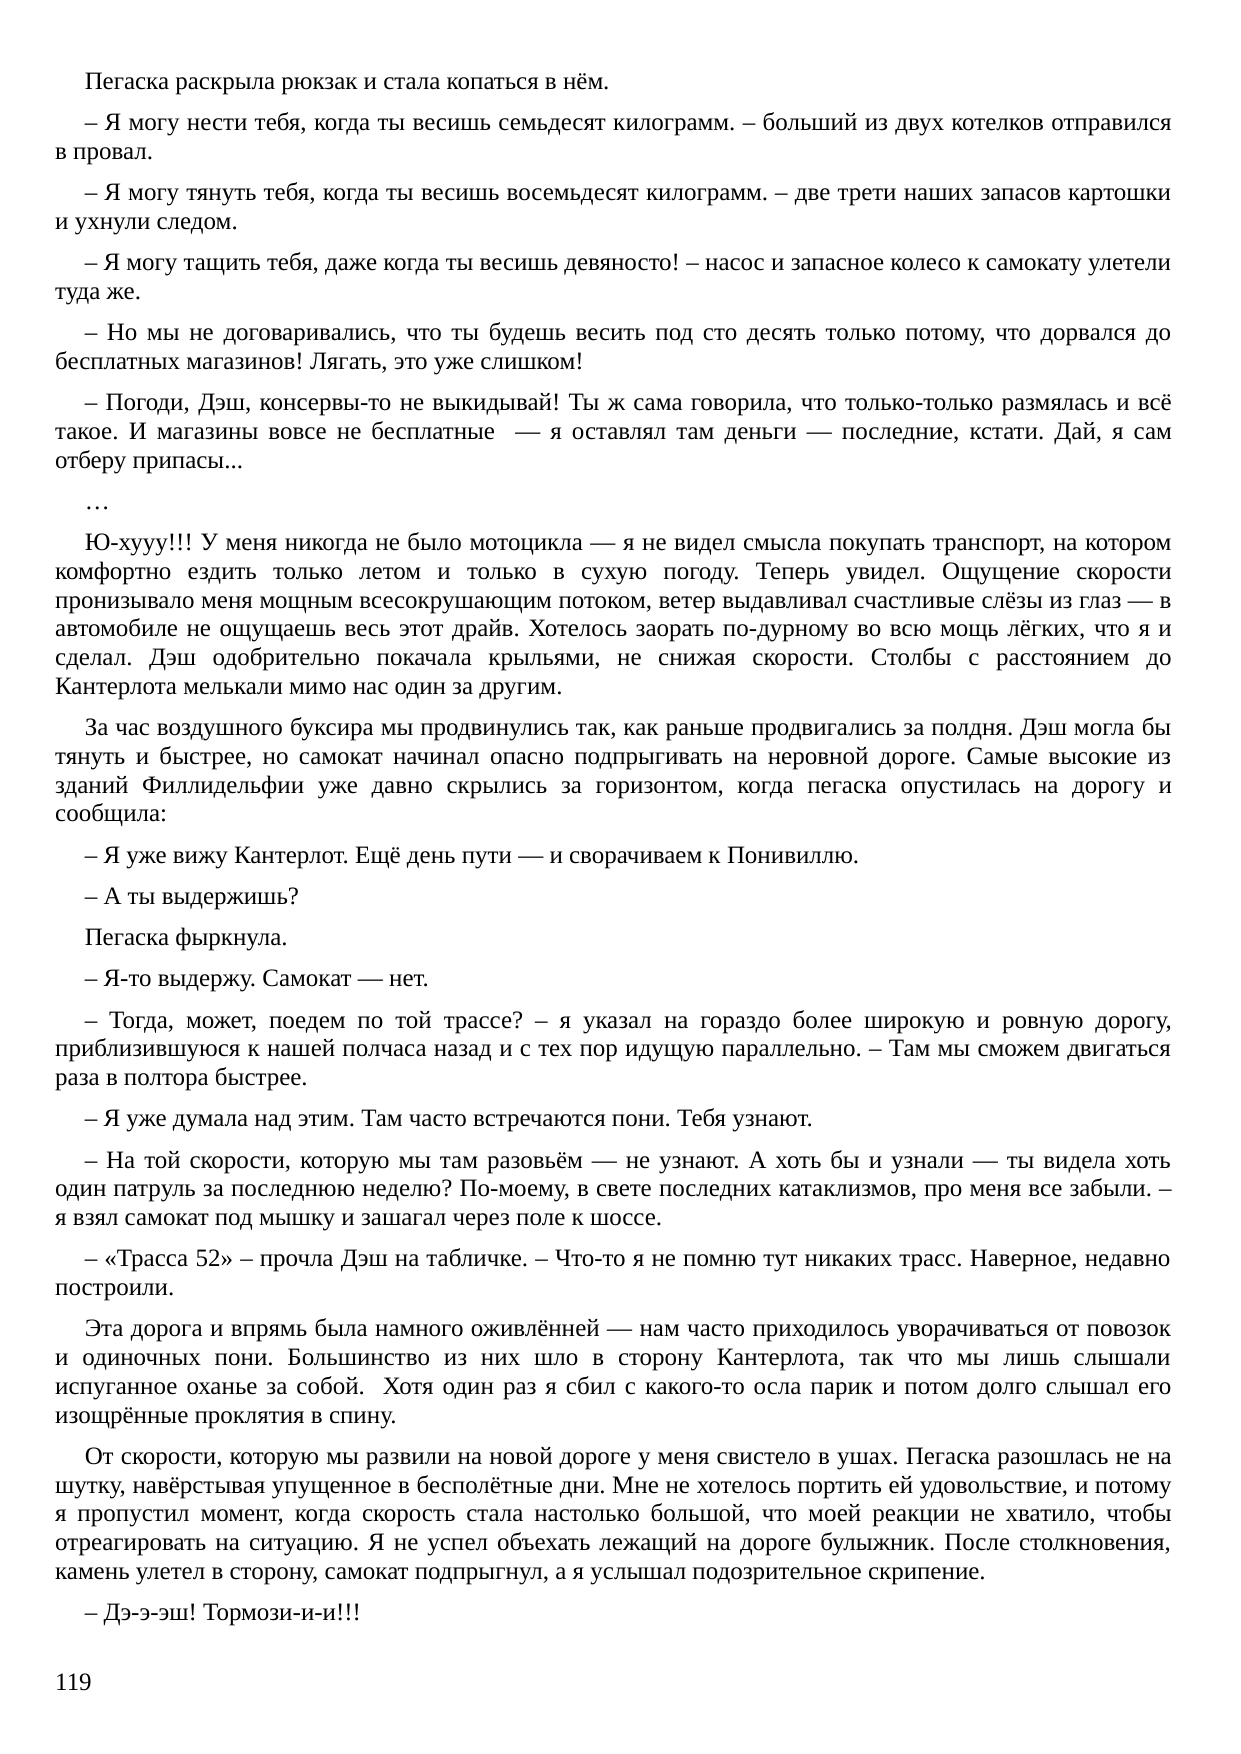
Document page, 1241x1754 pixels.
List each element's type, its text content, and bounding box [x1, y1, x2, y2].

text – «Трасса 52» – прочла Дэш на табличке. – Что-то я не помню тут никаких трасс. Наверное, недавно построили. [55, 1243, 1173, 1301]
text – Но мы не договаривались, что ты будешь весить под сто десять только потому, что дорвался до бесплатных магазинов! Лягать, это уже слишком! [55, 317, 1173, 375]
text – А ты выдержишь? [55, 881, 1173, 910]
text – Я уже думала над этим. Там часто встречаются пони. Тебя узнают. [55, 1103, 1173, 1132]
text – Дэ-э-эш! Тормози-и-и!!! [55, 1597, 1173, 1626]
text – Тогда, может, поедем по той трассе? – я указал на гораздо более широкую и ровную дорогу, приблизившуюся к нашей полчаса назад и с тех пор идущую параллельно. – Там мы сможем двигаться раза в полтора быстрее. [55, 1005, 1173, 1091]
text Эта дорога и впрямь была намного оживлённей — нам часто приходилось уворачиваться от повозок и одиночных пони. Большинство из них шло в сторону Кантерлота, так что мы лишь слышали испуганное оханье за собой. Хотя один раз я сбил с какого-то осла парик и потом долго слышал его изощрённые проклятия в спину. [55, 1313, 1173, 1428]
text – Погоди, Дэш, консервы-то не выкидывай! Ты ж сама говорила, что только-только размялась и всё такое. И магазины вовсе не бесплатные — я оставлял там деньги — последние, кстати. Дай, я сам отберу припасы... [55, 387, 1173, 473]
text Пегаска фыркнула. [55, 922, 1173, 951]
text – На той скорости, которую мы там разовьём — не узнают. А хоть бы и узнали — ты видела хоть один патруль за последнюю неделю? По-моему, в свете последних катаклизмов, про меня все забыли. – я взял самокат под мышку и зашагал через поле к шоссе. [55, 1145, 1173, 1231]
text – Я могу нести тебя, когда ты весишь семьдесят килограмм. – больший из двух котелков отправился в провал. [55, 107, 1173, 165]
text Пегаска раскрыла рюкзак и стала копаться в нём. [55, 66, 1173, 95]
text Ю-хууу!!! У меня никогда не было мотоцикла — я не видел смысла покупать транспорт, на котором комфортно ездить только летом и только в сухую погоду. Теперь увидел. Ощущение скорости пронизывало меня мощным всесокрушающим потоком, ветер выдавливал счастливые слёзы из глаз — в автомобиле не ощущаешь весь этот драйв. Хотелось заорать по-дурному во всю мощь лёгких, что я и сделал. Дэш одобрительно покачала крыльями, не снижая скорости. Столбы с расстоянием до Кантерлота мелькали мимо нас один за другим. [55, 527, 1173, 700]
text – Я могу тянуть тебя, когда ты весишь восемьдесят килограмм. – две трети наших запасов картошки и ухнули следом. [55, 177, 1173, 235]
text … [55, 486, 1173, 515]
text За час воздушного буксира мы продвинулись так, как раньше продвигались за полдня. Дэш могла бы тянуть и быстрее, но самокат начинал опасно подпрыгивать на неровной дороге. Самые высокие из зданий Филлидельфии уже давно скрылись за горизонтом, когда пегаска опустилась на дорогу и сообщила: [55, 712, 1173, 827]
text – Я-то выдержу. Самокат — нет. [55, 963, 1173, 992]
text От скорости, которую мы развили на новой дороге у меня свистело в ушах. Пегаска разошлась не на шутку, навёрстывая упущенное в бесполётные дни. Мне не хотелось портить ей удовольствие, и потому я пропустил момент, когда скорость стала настолько большой, что моей реакции не хватило, чтобы отреагировать на ситуацию. Я не успел объехать лежащий на дороге булыжник. После столкновения, камень улетел в сторону, самокат подпрыгнул, а я услышал подозрительное скрипение. [55, 1441, 1173, 1585]
text – Я уже вижу Кантерлот. Ещё день пути — и сворачиваем к Понивиллю. [55, 840, 1173, 868]
text – Я могу тащить тебя, даже когда ты весишь девяносто! – насос и запасное колесо к самокату улетели туда же. [55, 247, 1173, 305]
